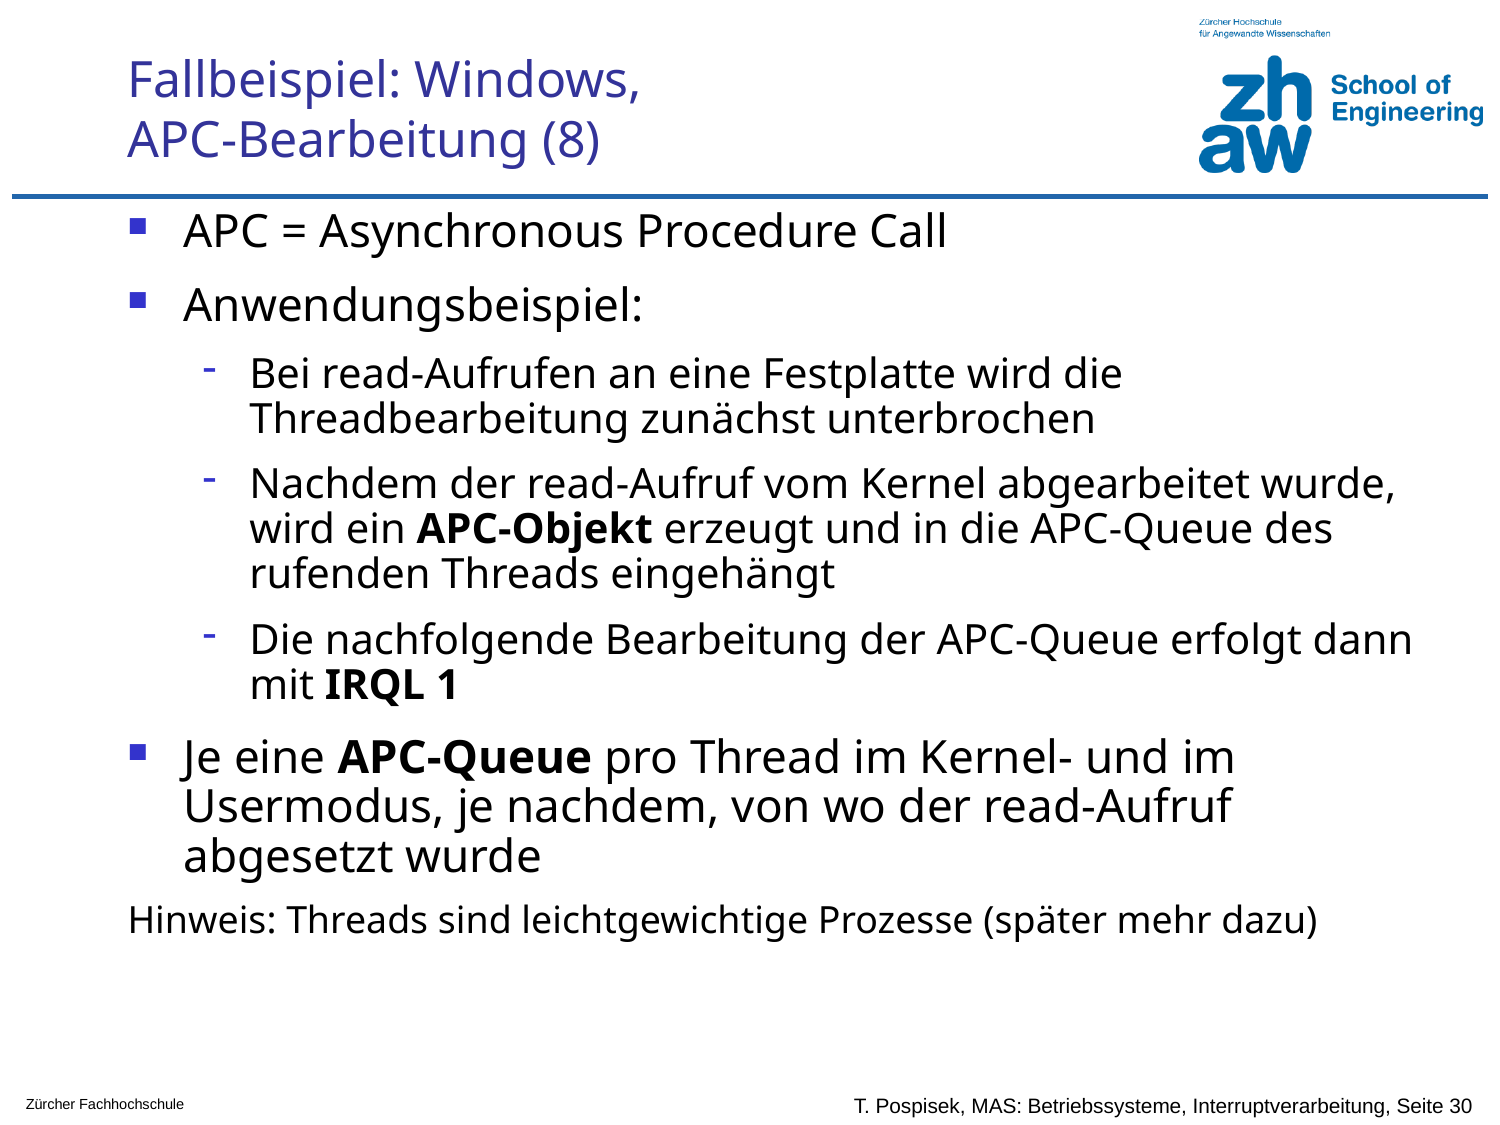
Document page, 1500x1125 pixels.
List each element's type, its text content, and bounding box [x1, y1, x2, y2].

list APC = Asynchronous Procedure Call Anwendungsbeispiel: Bei read-Aufrufen an eine Festplatte wird die Threadbearbeitung zunächst unterbrochen Nachdem der read-Aufruf vom Kernel abgearbeitet wurde, wird ein APC-Objekt erzeugt und in die APC-Queue des rufenden Threads eingehängt Die nachfolgende Bearbeitung der APC-Queue erfolgt dann mit IRQL 1 Je eine APC-Queue pro Thread im Kernel- und im Usermodus, je nachdem, von wo der read-Aufruf abgesetzt wurde Hinweis: Threads sind leichtgewichtige Prozesse (später mehr dazu) [112, 200, 1430, 905]
title Fallbeispiel: Windows, APC-Bearbeitung (8) [112, 50, 1182, 175]
picture [1199, 19, 1483, 173]
